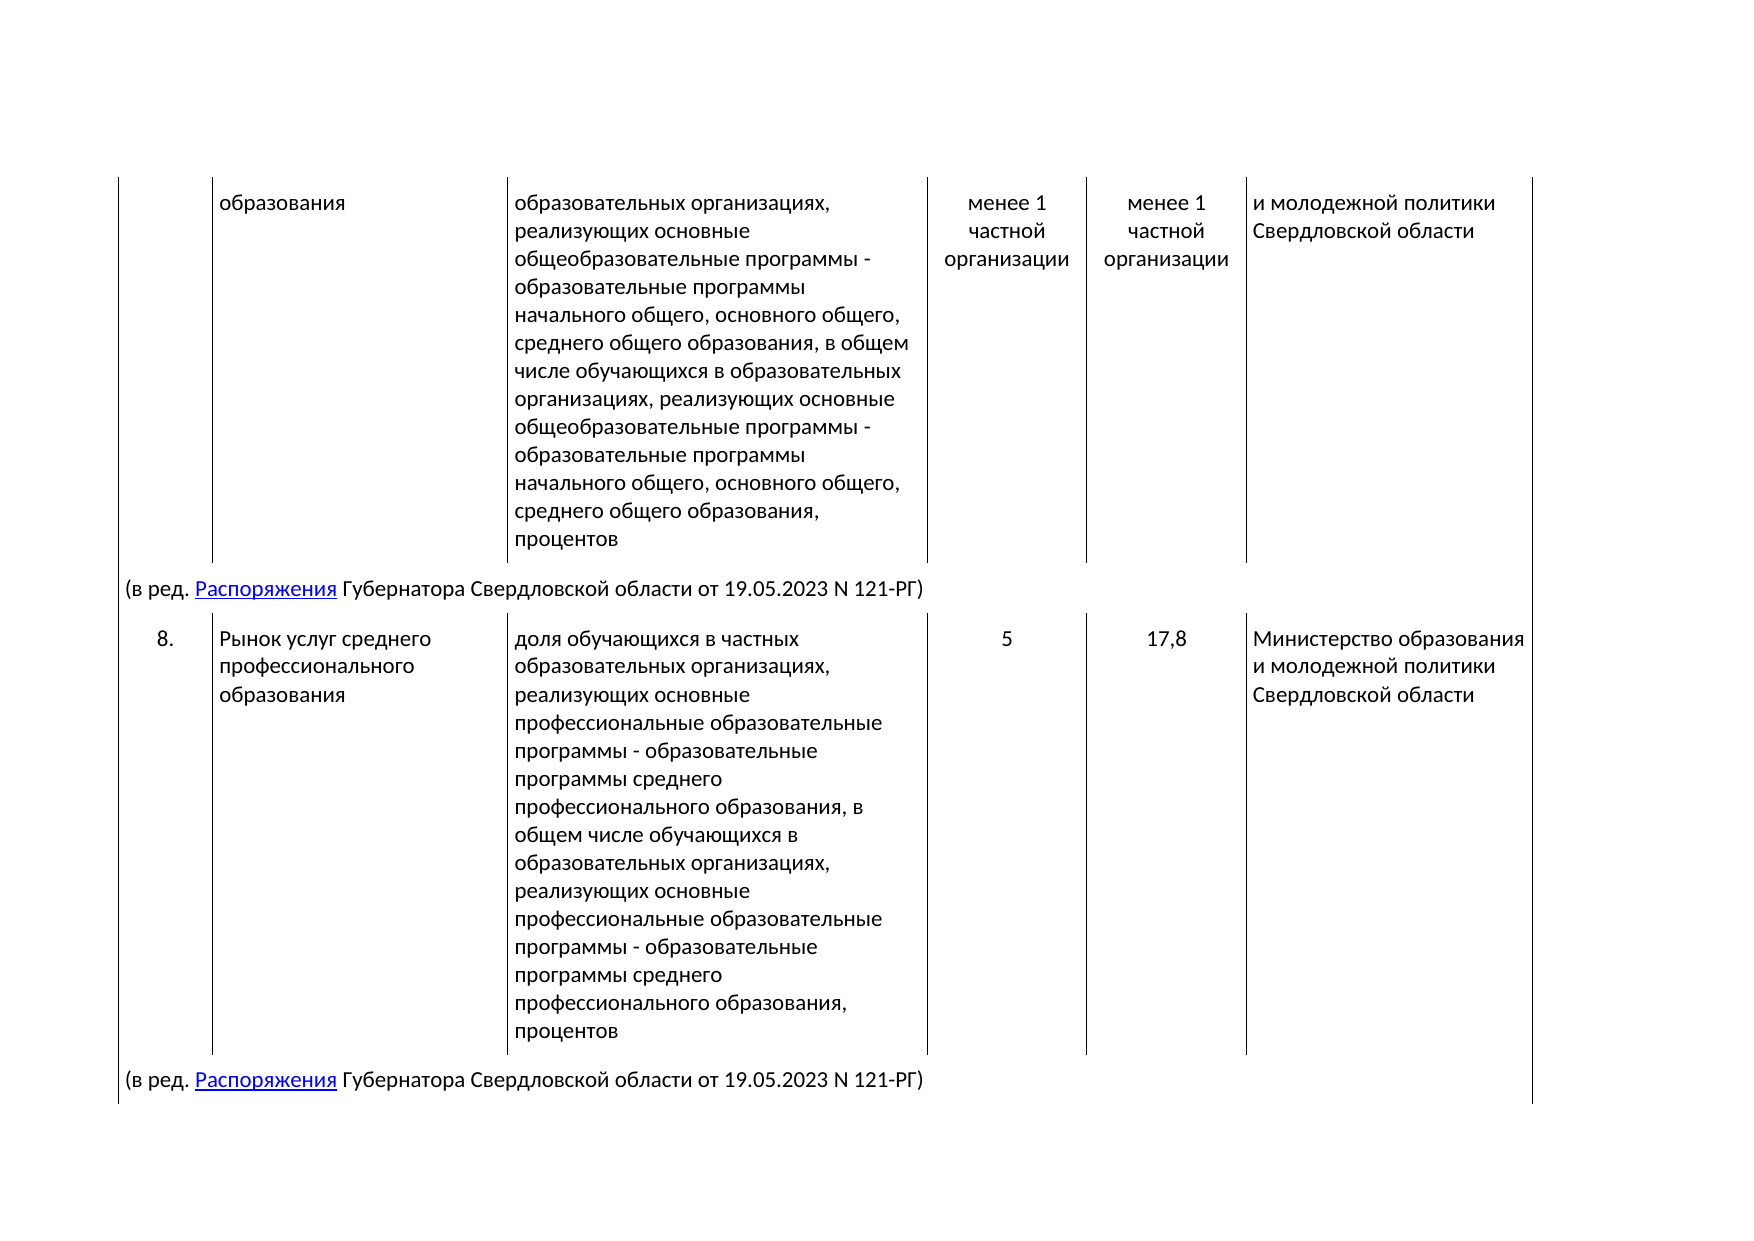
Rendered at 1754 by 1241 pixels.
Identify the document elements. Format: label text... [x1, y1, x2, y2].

table_cell (в ред. Распоряжения Губернатора Свердловской области от 19.05.2023 N 121-РГ) [119, 563, 1532, 612]
table_cell менее 1 частной организации [928, 178, 1086, 563]
table_cell доля обучающихся в частных образовательных организациях, реализующих основные профессиональные образовательные программы - образовательные программы среднего профессионального образования, в общем числе обучающихся в образовательных организациях, реализующих основные профессиональные образовательные программы - образовательные программы среднего профессионального образования, процентов [508, 614, 927, 1054]
table_cell Министерство образования и молодежной политики Свердловской области [1247, 614, 1532, 1054]
table_cell [119, 178, 212, 563]
table_cell (в ред. Распоряжения Губернатора Свердловской области от 19.05.2023 N 121-РГ) [119, 1055, 1532, 1104]
table_cell менее 1 частной организации [1087, 178, 1246, 563]
table_cell образовательных организациях, реализующих основные общеобразовательные программы - образовательные программы начального общего, основного общего, среднего общего образования, в общем числе обучающихся в образовательных организациях, реализующих основные общеобразовательные программы - образовательные программы начального общего, основного общего, среднего общего образования, процентов [508, 178, 927, 563]
table_cell 17,8 [1087, 614, 1246, 1054]
table_cell и молодежной политики Свердловской области [1247, 178, 1532, 563]
table_cell Рынок услуг среднего профессионального образования [213, 614, 507, 1054]
table_cell 5 [928, 614, 1086, 1054]
table_cell 8. [119, 614, 212, 1054]
table_cell образования [213, 178, 507, 563]
